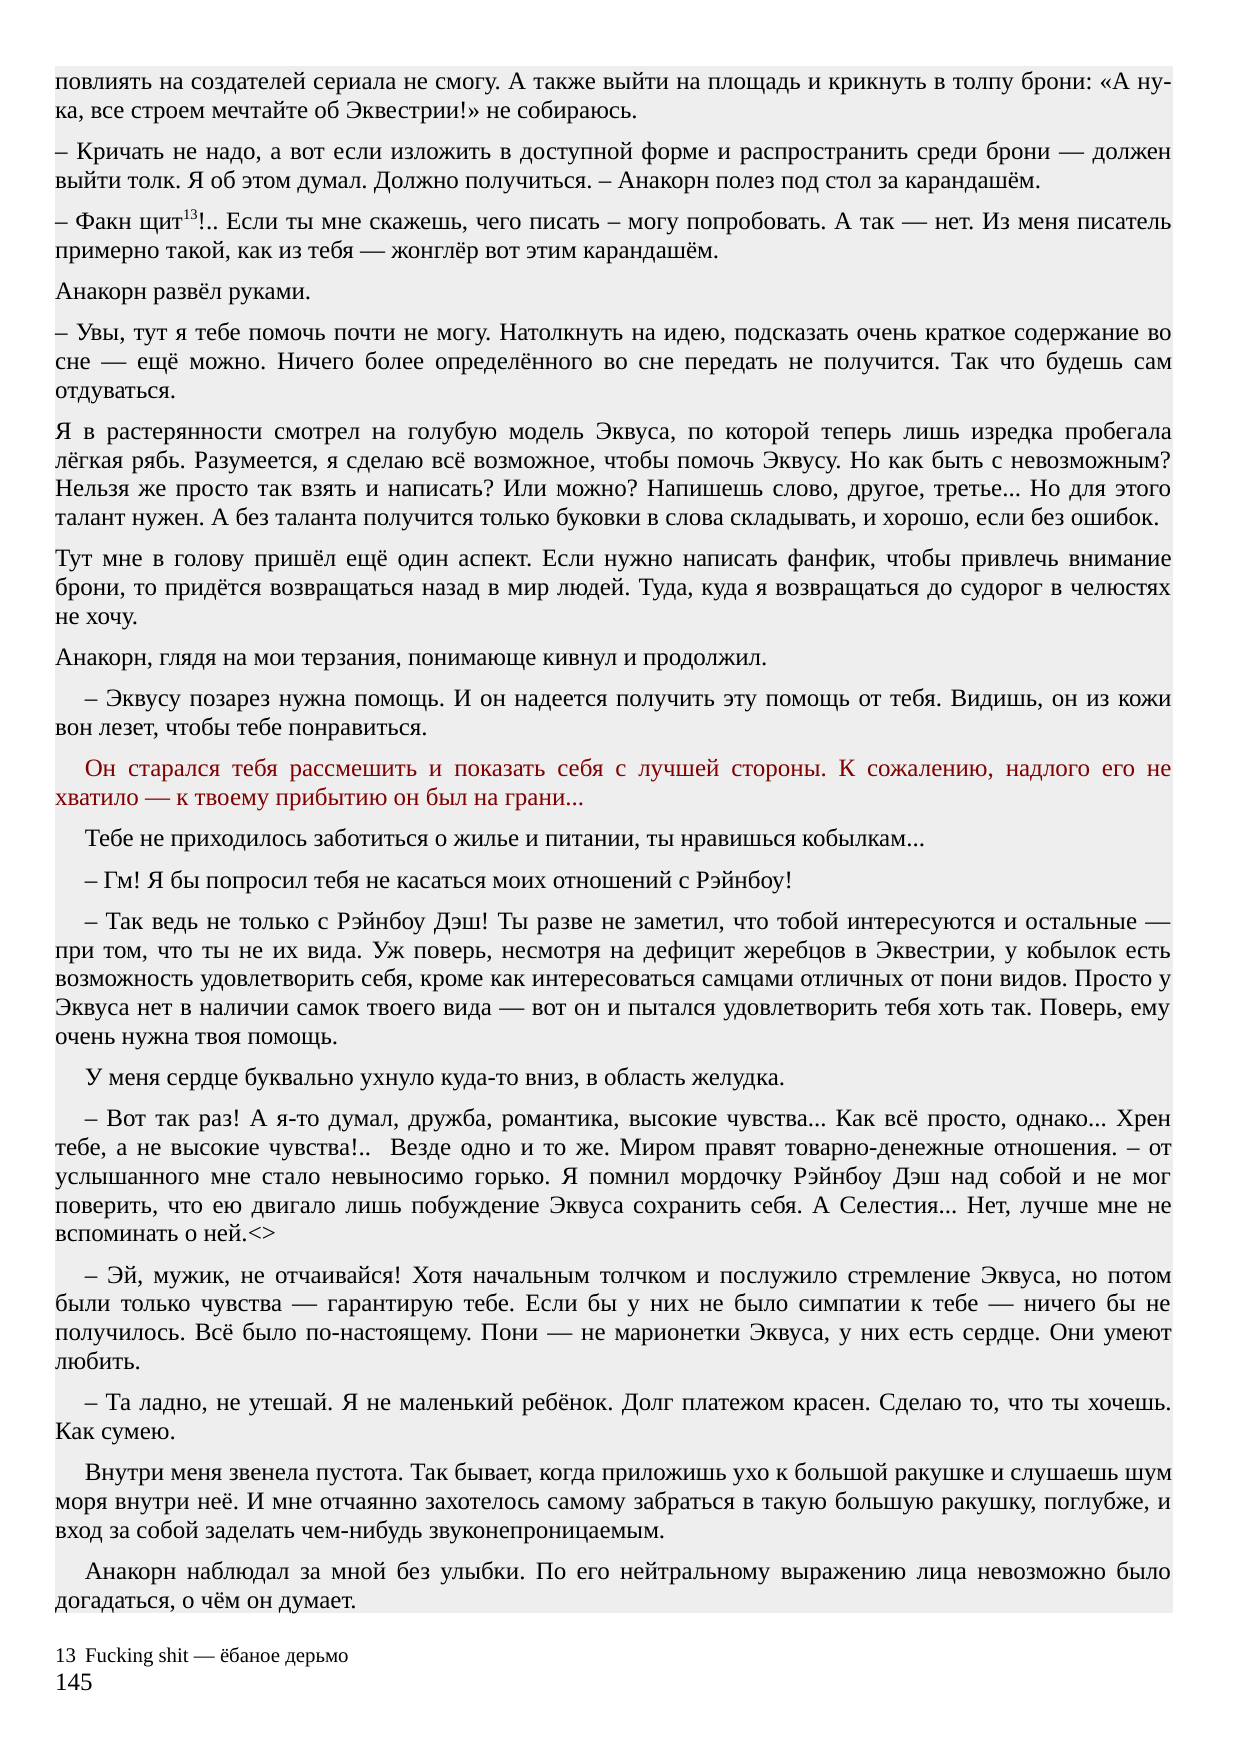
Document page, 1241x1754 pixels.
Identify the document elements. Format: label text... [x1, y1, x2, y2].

text – Факн щит!.. Если ты мне скажешь, чего писать – могу попробовать. А так — нет. Из меня писатель примерно такой, как из тебя — жонглёр вот этим карандашём. [55, 206, 1173, 263]
text Тебе не приходилось заботиться о жилье и питании, ты нравишься кобылкам... [55, 823, 1173, 852]
text Он старался тебя рассмешить и показать себя с лучшей стороны. К сожалению, надлого его не хватило — к твоему прибытию он был на грани... [55, 753, 1173, 811]
text – Та ладно, не утешай. Я не маленький ребёнок. Долг платежом красен. Сделаю то, что ты хочешь. Как сумею. [55, 1387, 1173, 1445]
text Анакорн, глядя на мои терзания, понимающе кивнул и продолжил. [55, 642, 1173, 671]
text Тут мне в голову пришёл ещё один аспект. Если нужно написать фанфик, чтобы привлечь внимание брони, то придётся возвращаться назад в мир людей. Туда, куда я возвращаться до судорог в челюстях не хочу. [55, 543, 1173, 630]
text – Кричать не надо, а вот если изложить в доступной форме и распространить среди брони — должен выйти толк. Я об этом думал. Должно получиться. – Анакорн полез под стол за карандашём. [55, 136, 1173, 193]
text – Вот так раз! А я-то думал, дружба, романтика, высокие чувства... Как всё просто, однако... Хрен тебе, а не высокие чувства!.. Везде одно и то же. Миром правят товарно-денежные отношения. – от услышанного мне стало невыносимо горько. Я помнил мордочку Рэйнбоу Дэш над собой и не мог поверить, что ею двигало лишь побуждение Эквуса сохранить себя. А Селестия... Нет, лучше мне не вспоминать о ней.<> [55, 1103, 1173, 1247]
text – Так ведь не только с Рэйнбоу Дэш! Ты разве не заметил, что тобой интересуются и остальные — при том, что ты не их вида. Уж поверь, несмотря на дефицит жеребцов в Эквестрии, у кобылок есть возможность удовлетворить себя, кроме как интересоваться самцами отличных от пони видов. Просто у Эквуса нет в наличии самок твоего вида — вот он и пытался удовлетворить тебя хоть так. Поверь, ему очень нужна твоя помощь. [55, 906, 1173, 1050]
text Fucking shit — ёбаное дерьмо [55, 1642, 1173, 1667]
text Я в растерянности смотрел на голубую модель Эквуса, по которой теперь лишь изредка пробегала лёгкая рябь. Разумеется, я сделаю всё возможное, чтобы помочь Эквусу. Но как быть с невозможным? Нельзя же просто так взять и написать? Или можно? Напишешь слово, другое, третье... Но для этого талант нужен. А без таланта получится только буковки в слова складывать, и хорошо, если без ошибок. [55, 416, 1173, 531]
text повлиять на создателей сериала не смогу. А также выйти на площадь и крикнуть в толпу брони: «А ну-ка, все строем мечтайте об Эквестрии!» не собираюсь. [55, 66, 1173, 123]
text Внутри меня звенела пустота. Так бывает, когда приложишь ухо к большой ракушке и слушаешь шум моря внутри неё. И мне отчаянно захотелось самому забраться в такую большую ракушку, поглубже, и вход за собой заделать чем-нибудь звуконепроницаемым. [55, 1457, 1173, 1543]
text Анакорн развёл руками. [55, 276, 1173, 305]
text – Увы, тут я тебе помочь почти не могу. Натолкнуть на идею, подсказать очень краткое содержание во сне — ещё можно. Ничего более определённого во сне передать не получится. Так что будешь сам отдуваться. [55, 317, 1173, 403]
text У меня сердце буквально ухнуло куда-то вниз, в область желудка. [55, 1062, 1173, 1091]
text – Гм! Я бы попросил тебя не касаться моих отношений с Рэйнбоу! [55, 865, 1173, 893]
text – Эквусу позарез нужна помощь. И он надеется получить эту помощь от тебя. Видишь, он из кожи вон лезет, чтобы тебе понравиться. [55, 683, 1173, 741]
text – Эй, мужик, не отчаивайся! Хотя начальным толчком и послужило стремление Эквуса, но потом были только чувства — гарантирую тебе. Если бы у них не было симпатии к тебе — ничего бы не получилось. Всё было по-настоящему. Пони — не марионетки Эквуса, у них есть сердце. Они умеют любить. [55, 1260, 1173, 1375]
text Анакорн наблюдал за мной без улыбки. По его нейтральному выражению лица невозможно было догадаться, о чём он думает. [55, 1556, 1173, 1613]
